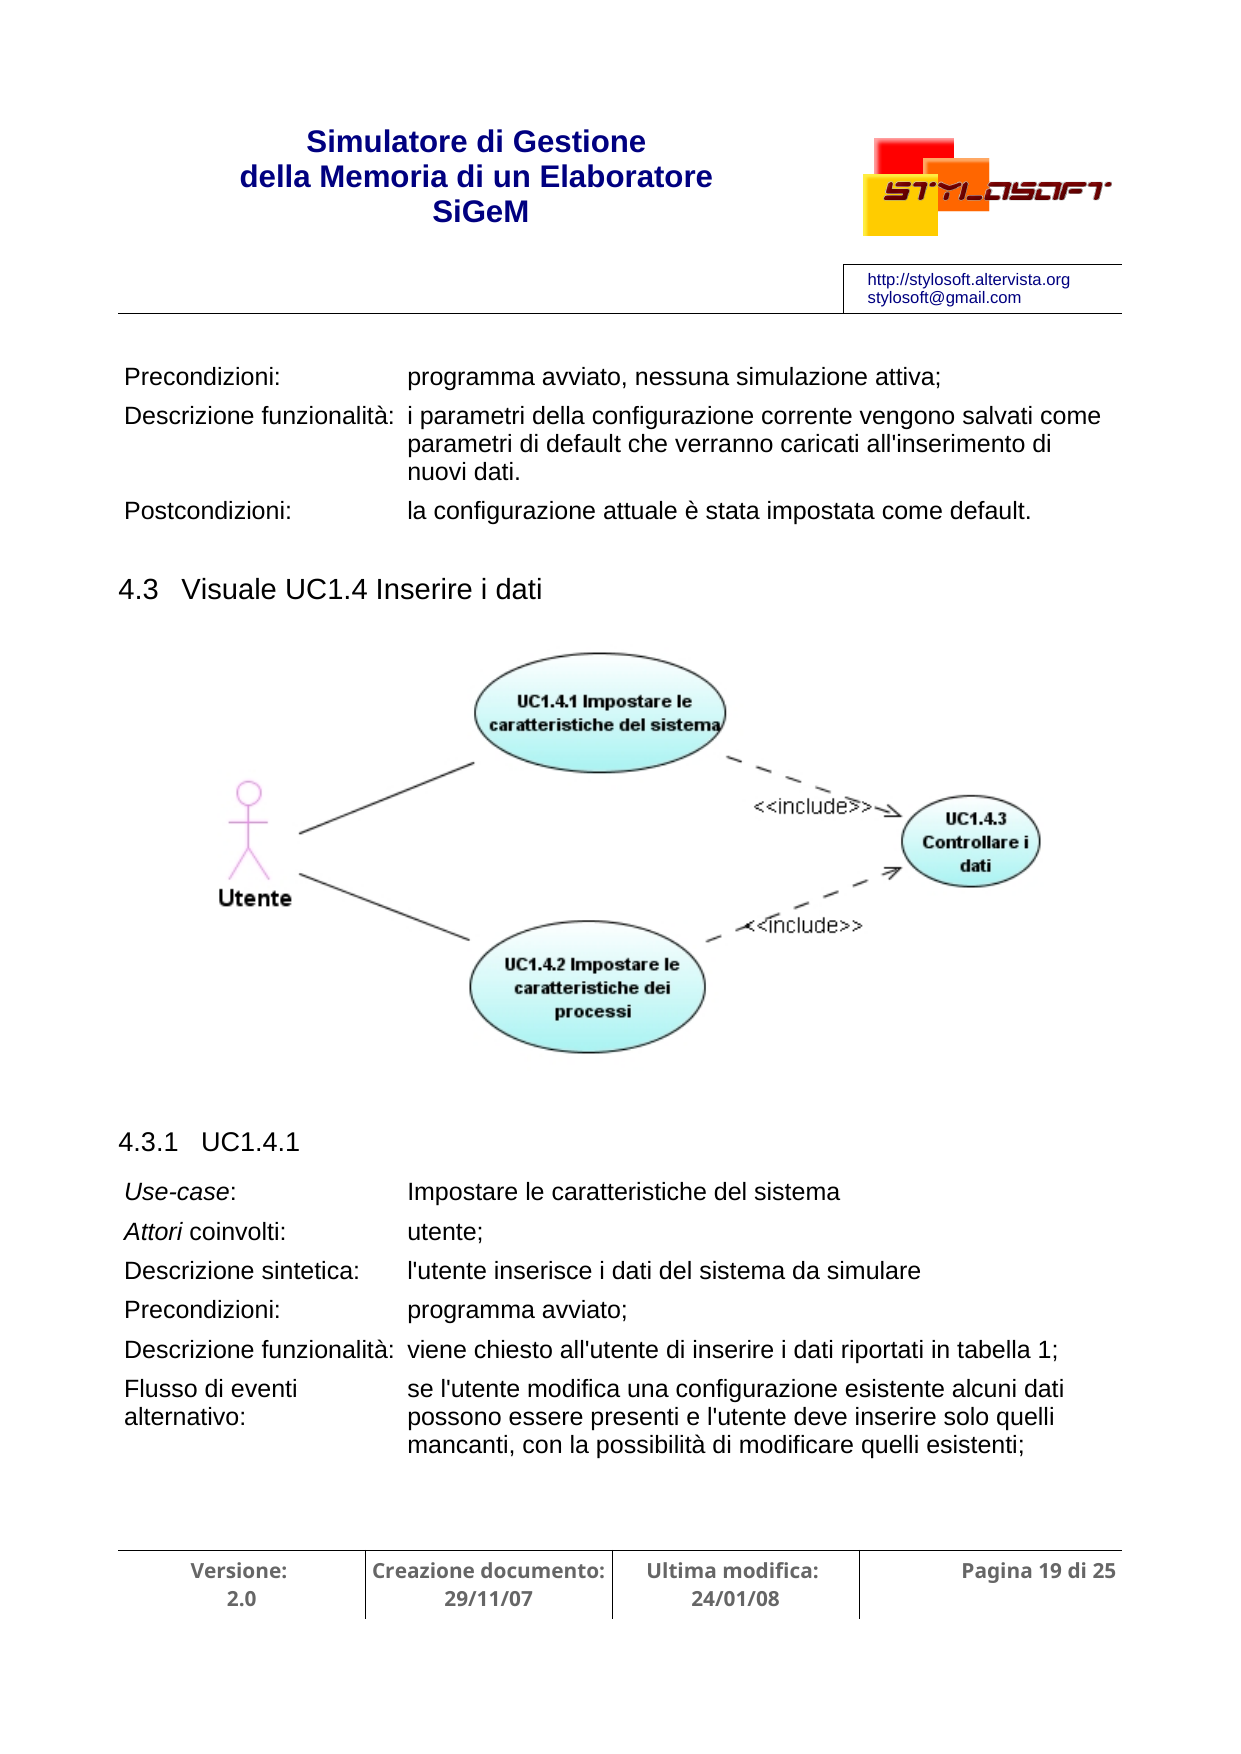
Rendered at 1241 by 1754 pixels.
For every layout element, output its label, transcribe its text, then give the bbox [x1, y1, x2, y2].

table_cell Descrizione funzionalità: [118, 1330, 401, 1369]
table_cell Flusso di eventi alternativo: [118, 1369, 401, 1464]
table_cell Descrizione funzionalità: [118, 396, 401, 491]
subtitle Visuale UC1.4 Inserire i dati [118, 573, 1122, 606]
table_cell l'utente inserisce i dati del sistema da simulare [401, 1251, 1122, 1291]
table_cell programma avviato, nessuna simulazione attiva; [401, 357, 1122, 396]
picture [168, 620, 1072, 1085]
table_cell Postcondizioni: [118, 491, 401, 531]
table_cell se l'utente modifica una configurazione esistente alcuni dati possono essere presenti e l'utente deve inserire solo quelli mancanti, con la possibilità di modificare quelli esistenti; [401, 1369, 1122, 1464]
table_cell Precondizioni: [118, 357, 401, 396]
table_cell viene chiesto all'utente di inserire i dati riportati in tabella 1; [401, 1330, 1122, 1369]
table_cell i parametri della configurazione corrente vengono salvati come parametri di default che verranno caricati all'inserimento di nuovi dati. [401, 396, 1122, 491]
table_cell utente; [401, 1212, 1122, 1251]
table_header Use-case: [118, 1173, 401, 1212]
table_cell Attori coinvolti: [118, 1212, 401, 1251]
table_cell programma avviato; [401, 1291, 1122, 1330]
table_header Impostare le caratteristiche del sistema [401, 1173, 1122, 1212]
picture [848, 123, 1117, 247]
table_cell Precondizioni: [118, 1291, 401, 1330]
table_cell la configurazione attuale è stata impostata come default. [401, 491, 1122, 531]
table_cell Descrizione sintetica: [118, 1251, 401, 1291]
subtitle UC1.4.1 [118, 1127, 1122, 1158]
